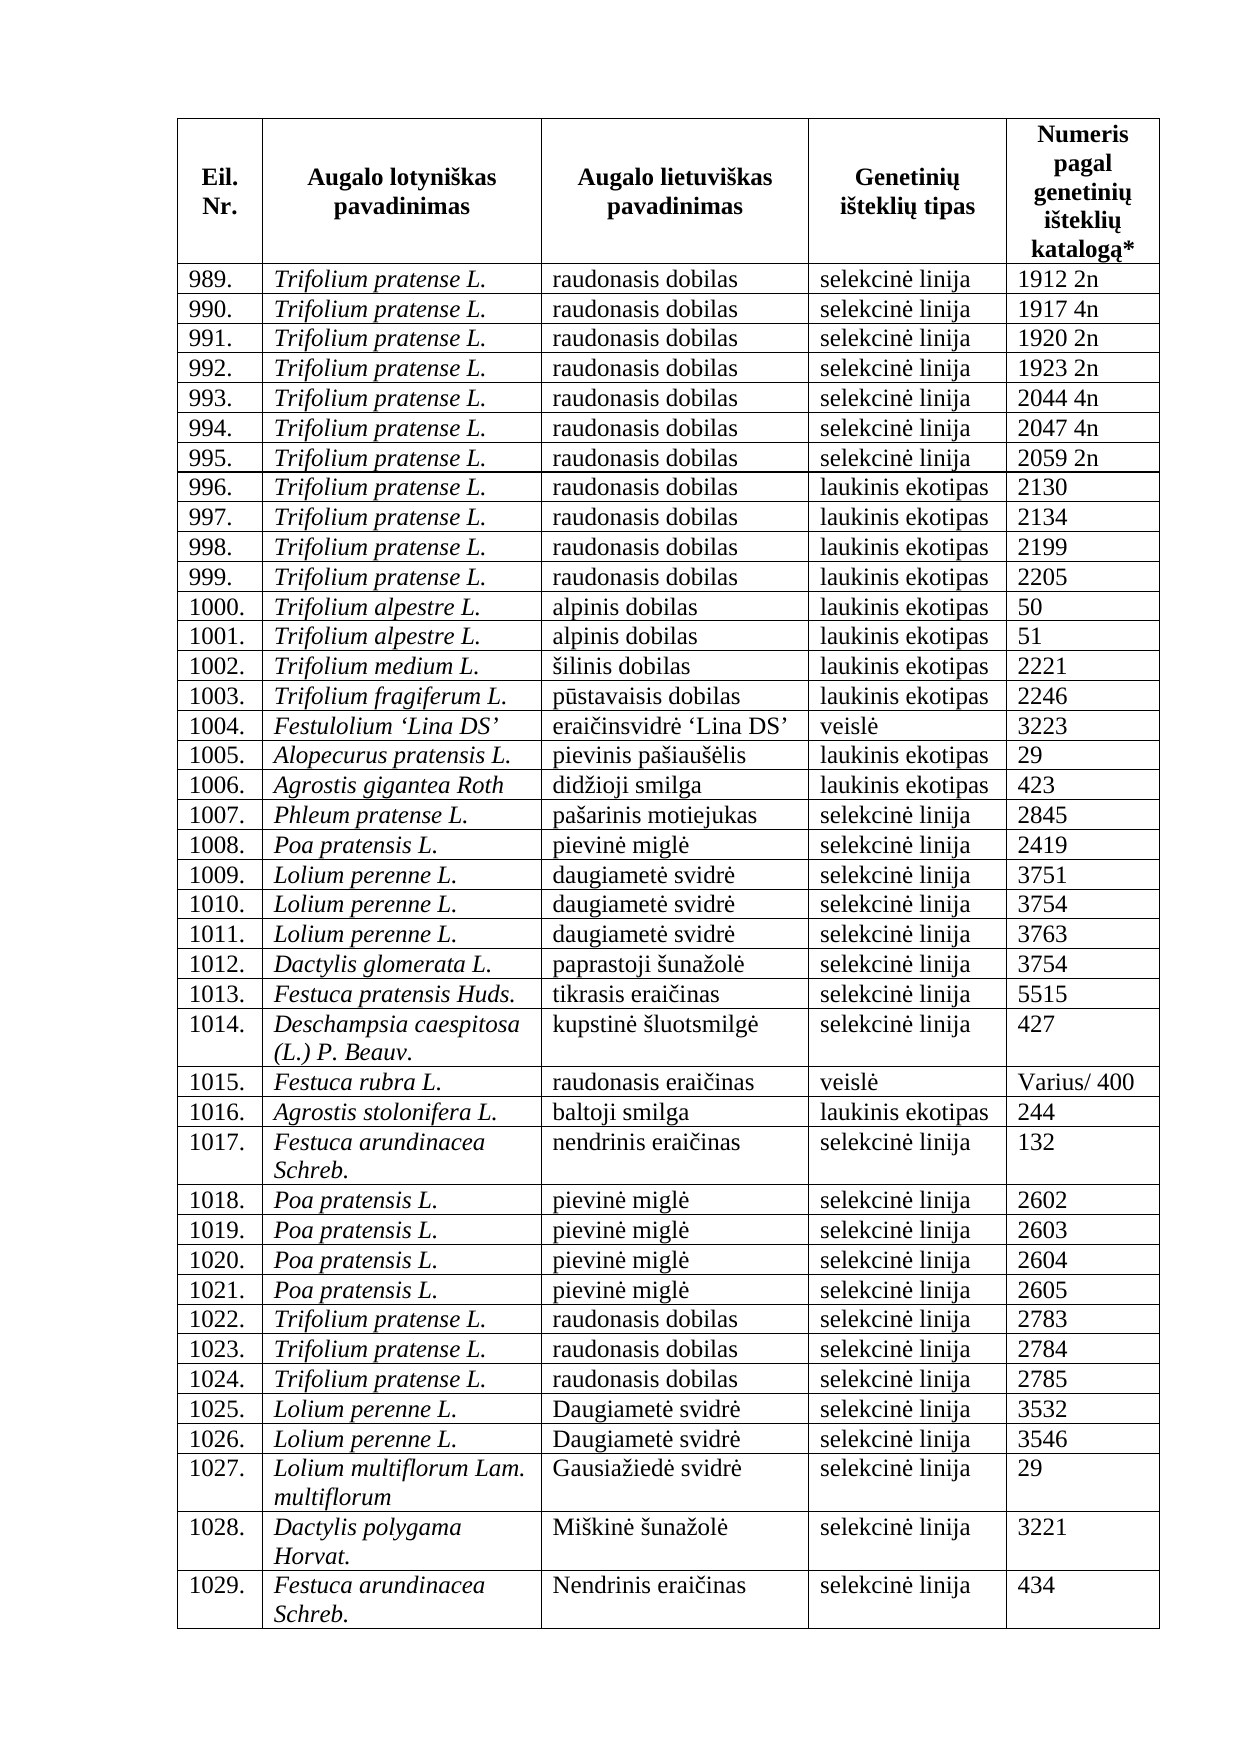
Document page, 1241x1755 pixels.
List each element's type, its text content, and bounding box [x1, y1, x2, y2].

table_cell 1001. [178, 621, 262, 650]
table_cell selekcinė linija [809, 949, 1006, 978]
table_cell 1003. [178, 681, 262, 710]
table_cell selekcinė linija [809, 443, 1006, 471]
table_cell 997. [178, 502, 262, 531]
table_cell raudonasis dobilas [542, 1364, 808, 1393]
table_cell Trifolium pratense L. [263, 502, 541, 531]
table_cell 1021. [178, 1275, 262, 1303]
table_cell pievinė miglė [542, 830, 808, 859]
table_cell laukinis ekotipas [809, 741, 1006, 769]
table_cell Lolium perenne L. [263, 1424, 541, 1452]
table_cell 2221 [1007, 651, 1159, 680]
table_cell selekcinė linija [809, 1571, 1006, 1628]
table_cell Lolium perenne L. [263, 860, 541, 888]
table_cell pašarinis motiejukas [542, 800, 808, 829]
table_cell Miškinė šunažolė [542, 1512, 808, 1569]
table_cell 3532 [1007, 1394, 1159, 1423]
table_cell 996. [178, 473, 262, 501]
table_cell 1007. [178, 800, 262, 829]
table_cell daugiametė svidrė [542, 919, 808, 948]
table_cell Trifolium fragiferum L. [263, 681, 541, 710]
table_cell paprastoji šunažolė [542, 949, 808, 978]
table_cell laukinis ekotipas [809, 1097, 1006, 1126]
table_cell 1025. [178, 1394, 262, 1423]
table_cell 993. [178, 383, 262, 412]
table_cell 1017. [178, 1127, 262, 1184]
table_cell laukinis ekotipas [809, 770, 1006, 799]
table_cell selekcinė linija [809, 1009, 1006, 1066]
table_cell Trifolium pratense L. [263, 294, 541, 322]
table_cell 994. [178, 413, 262, 442]
table_cell 423 [1007, 770, 1159, 799]
table_cell raudonasis dobilas [542, 473, 808, 501]
table_cell 2130 [1007, 473, 1159, 501]
table_header Augalo lietuviškas pavadinimas [542, 119, 808, 263]
table_cell 991. [178, 324, 262, 352]
table_header Numeris pagal genetinių išteklių katalogą* [1007, 119, 1159, 263]
table_cell 995. [178, 443, 262, 471]
table_cell 1019. [178, 1215, 262, 1244]
table_cell selekcinė linija [809, 1394, 1006, 1423]
table_cell Poa pratensis L. [263, 1215, 541, 1244]
table_cell 989. [178, 264, 262, 293]
table_cell 1005. [178, 741, 262, 769]
table_cell Daugiametė svidrė [542, 1394, 808, 1423]
table_cell pievinė miglė [542, 1275, 808, 1303]
table_cell Agrostis stolonifera L. [263, 1097, 541, 1126]
table_cell 1010. [178, 890, 262, 918]
table_cell 434 [1007, 1571, 1159, 1628]
table_cell selekcinė linija [809, 1245, 1006, 1274]
table_cell daugiametė svidrė [542, 890, 808, 918]
table_cell 1027. [178, 1454, 262, 1511]
table_cell 2603 [1007, 1215, 1159, 1244]
table_cell selekcinė linija [809, 1364, 1006, 1393]
table_cell laukinis ekotipas [809, 473, 1006, 501]
table_cell 1917 4n [1007, 294, 1159, 322]
table_cell Lolium perenne L. [263, 919, 541, 948]
table_cell 1004. [178, 711, 262, 739]
table_cell Trifolium pratense L. [263, 1334, 541, 1363]
table_cell 1009. [178, 860, 262, 888]
table_cell 2134 [1007, 502, 1159, 531]
table_cell 29 [1007, 741, 1159, 769]
table_cell laukinis ekotipas [809, 681, 1006, 710]
table_cell 3221 [1007, 1512, 1159, 1569]
table_cell raudonasis dobilas [542, 443, 808, 471]
table_cell 2419 [1007, 830, 1159, 859]
table_cell 1028. [178, 1512, 262, 1569]
table_cell 1022. [178, 1305, 262, 1333]
table_cell Deschampsia caespitosa (L.) P. Beauv. [263, 1009, 541, 1066]
table_cell Trifolium pratense L. [263, 473, 541, 501]
table_cell Trifolium pratense L. [263, 353, 541, 382]
table_cell 1013. [178, 979, 262, 1008]
table_cell 29 [1007, 1454, 1159, 1511]
table_cell selekcinė linija [809, 353, 1006, 382]
table_cell 2047 4n [1007, 413, 1159, 442]
table_cell 2605 [1007, 1275, 1159, 1303]
table_cell Festuca arundinacea Schreb. [263, 1571, 541, 1628]
table_cell Trifolium pratense L. [263, 562, 541, 591]
table_cell selekcinė linija [809, 979, 1006, 1008]
table_cell Festuca arundinacea Schreb. [263, 1127, 541, 1184]
table_cell pievinis pašiaušėlis [542, 741, 808, 769]
table_cell selekcinė linija [809, 324, 1006, 352]
table_cell Festuca pratensis Huds. [263, 979, 541, 1008]
table_cell Poa pratensis L. [263, 1245, 541, 1274]
table_cell 3751 [1007, 860, 1159, 888]
table_cell 1020. [178, 1245, 262, 1274]
table_cell 51 [1007, 621, 1159, 650]
table_cell 990. [178, 294, 262, 322]
table_cell raudonasis dobilas [542, 413, 808, 442]
table_cell raudonasis dobilas [542, 1334, 808, 1363]
table_cell laukinis ekotipas [809, 502, 1006, 531]
table_cell Trifolium pratense L. [263, 1364, 541, 1393]
table_cell raudonasis eraičinas [542, 1067, 808, 1096]
table_cell Alopecurus pratensis L. [263, 741, 541, 769]
table_cell Poa pratensis L. [263, 1185, 541, 1214]
table_cell Poa pratensis L. [263, 1275, 541, 1303]
table_cell Trifolium pratense L. [263, 383, 541, 412]
table_cell Daugiametė svidrė [542, 1424, 808, 1452]
table_cell laukinis ekotipas [809, 562, 1006, 591]
table_cell 3546 [1007, 1424, 1159, 1452]
table_cell 998. [178, 532, 262, 561]
table_cell raudonasis dobilas [542, 1305, 808, 1333]
table_cell selekcinė linija [809, 1305, 1006, 1333]
table_cell Trifolium pratense L. [263, 413, 541, 442]
table_cell 3754 [1007, 890, 1159, 918]
table_cell 2845 [1007, 800, 1159, 829]
table_cell Trifolium pratense L. [263, 324, 541, 352]
table_cell raudonasis dobilas [542, 353, 808, 382]
table_cell selekcinė linija [809, 1334, 1006, 1363]
table_cell baltoji smilga [542, 1097, 808, 1126]
table_cell selekcinė linija [809, 413, 1006, 442]
table_cell 1023. [178, 1334, 262, 1363]
table_cell selekcinė linija [809, 383, 1006, 412]
table_cell 1923 2n [1007, 353, 1159, 382]
table_cell tikrasis eraičinas [542, 979, 808, 1008]
table_cell 992. [178, 353, 262, 382]
table_cell 1000. [178, 592, 262, 620]
table_cell Dactylis polygama Horvat. [263, 1512, 541, 1569]
table_cell 244 [1007, 1097, 1159, 1126]
table_cell 1024. [178, 1364, 262, 1393]
table_cell selekcinė linija [809, 1275, 1006, 1303]
table_cell selekcinė linija [809, 264, 1006, 293]
table_cell selekcinė linija [809, 1185, 1006, 1214]
table_cell selekcinė linija [809, 1424, 1006, 1452]
table_cell 2783 [1007, 1305, 1159, 1333]
table_cell Trifolium alpestre L. [263, 621, 541, 650]
table_cell 1002. [178, 651, 262, 680]
table_header Eil. Nr. [178, 119, 262, 263]
table_cell Gausiažiedė svidrė [542, 1454, 808, 1511]
table_cell kupstinė šluotsmilgė [542, 1009, 808, 1066]
table_cell 1026. [178, 1424, 262, 1452]
table_cell Varius/ 400 [1007, 1067, 1159, 1096]
table_cell 1018. [178, 1185, 262, 1214]
table_cell veislė [809, 1067, 1006, 1096]
table_cell šilinis dobilas [542, 651, 808, 680]
table_cell Dactylis glomerata L. [263, 949, 541, 978]
table_cell 2205 [1007, 562, 1159, 591]
table_cell selekcinė linija [809, 830, 1006, 859]
table_cell 132 [1007, 1127, 1159, 1184]
table_cell pievinė miglė [542, 1185, 808, 1214]
table_cell 1015. [178, 1067, 262, 1096]
table_header Augalo lotyniškas pavadinimas [263, 119, 541, 263]
table_cell selekcinė linija [809, 890, 1006, 918]
table_cell 1012. [178, 949, 262, 978]
table_cell 5515 [1007, 979, 1159, 1008]
table_cell 50 [1007, 592, 1159, 620]
table_cell Trifolium pratense L. [263, 443, 541, 471]
table_cell selekcinė linija [809, 294, 1006, 322]
table_cell Trifolium pratense L. [263, 1305, 541, 1333]
table_cell 3754 [1007, 949, 1159, 978]
table_cell daugiametė svidrė [542, 860, 808, 888]
table_cell raudonasis dobilas [542, 562, 808, 591]
table_cell 2044 4n [1007, 383, 1159, 412]
table_cell Trifolium alpestre L. [263, 592, 541, 620]
table_cell didžioji smilga [542, 770, 808, 799]
table_cell 1920 2n [1007, 324, 1159, 352]
table_cell 1008. [178, 830, 262, 859]
table_cell Trifolium pratense L. [263, 532, 541, 561]
table_cell raudonasis dobilas [542, 324, 808, 352]
table_cell pievinė miglė [542, 1245, 808, 1274]
table_cell 1029. [178, 1571, 262, 1628]
table_header Genetinių išteklių tipas [809, 119, 1006, 263]
table_cell eraičinsvidrė ‘Lina DS’ [542, 711, 808, 739]
table_cell selekcinė linija [809, 1215, 1006, 1244]
table_cell Trifolium pratense L. [263, 264, 541, 293]
table_cell Lolium multiflorum Lam. multiflorum [263, 1454, 541, 1511]
table_cell Trifolium medium L. [263, 651, 541, 680]
table_cell 2246 [1007, 681, 1159, 710]
table_cell 3223 [1007, 711, 1159, 739]
table_cell nendrinis eraičinas [542, 1127, 808, 1184]
table_cell 2199 [1007, 532, 1159, 561]
table_cell Festulolium ‘Lina DS’ [263, 711, 541, 739]
table_cell laukinis ekotipas [809, 651, 1006, 680]
table_cell 2602 [1007, 1185, 1159, 1214]
table_cell 1006. [178, 770, 262, 799]
table_cell alpinis dobilas [542, 592, 808, 620]
table_cell pievinė miglė [542, 1215, 808, 1244]
table_cell raudonasis dobilas [542, 383, 808, 412]
table_cell selekcinė linija [809, 1454, 1006, 1511]
table_cell pūstavaisis dobilas [542, 681, 808, 710]
table_cell laukinis ekotipas [809, 621, 1006, 650]
table_cell Festuca rubra L. [263, 1067, 541, 1096]
table_cell raudonasis dobilas [542, 502, 808, 531]
table_cell 2785 [1007, 1364, 1159, 1393]
table_cell raudonasis dobilas [542, 264, 808, 293]
table_cell Poa pratensis L. [263, 830, 541, 859]
table_cell 2784 [1007, 1334, 1159, 1363]
table_cell Lolium perenne L. [263, 1394, 541, 1423]
table_cell 999. [178, 562, 262, 591]
table_cell 1016. [178, 1097, 262, 1126]
table_cell laukinis ekotipas [809, 592, 1006, 620]
table_cell 427 [1007, 1009, 1159, 1066]
table_cell laukinis ekotipas [809, 532, 1006, 561]
table_cell Lolium perenne L. [263, 890, 541, 918]
table_cell Phleum pratense L. [263, 800, 541, 829]
table_cell selekcinė linija [809, 1127, 1006, 1184]
table_cell selekcinė linija [809, 919, 1006, 948]
table_cell Agrostis gigantea Roth [263, 770, 541, 799]
table_cell selekcinė linija [809, 800, 1006, 829]
table_cell raudonasis dobilas [542, 294, 808, 322]
table_cell 2604 [1007, 1245, 1159, 1274]
table_cell 1912 2n [1007, 264, 1159, 293]
table_cell 3763 [1007, 919, 1159, 948]
table_cell raudonasis dobilas [542, 532, 808, 561]
table_cell 1011. [178, 919, 262, 948]
table_cell 2059 2n [1007, 443, 1159, 471]
table_cell veislė [809, 711, 1006, 739]
table_cell Nendrinis eraičinas [542, 1571, 808, 1628]
table_cell 1014. [178, 1009, 262, 1066]
table_cell selekcinė linija [809, 1512, 1006, 1569]
table_cell alpinis dobilas [542, 621, 808, 650]
table_cell selekcinė linija [809, 860, 1006, 888]
